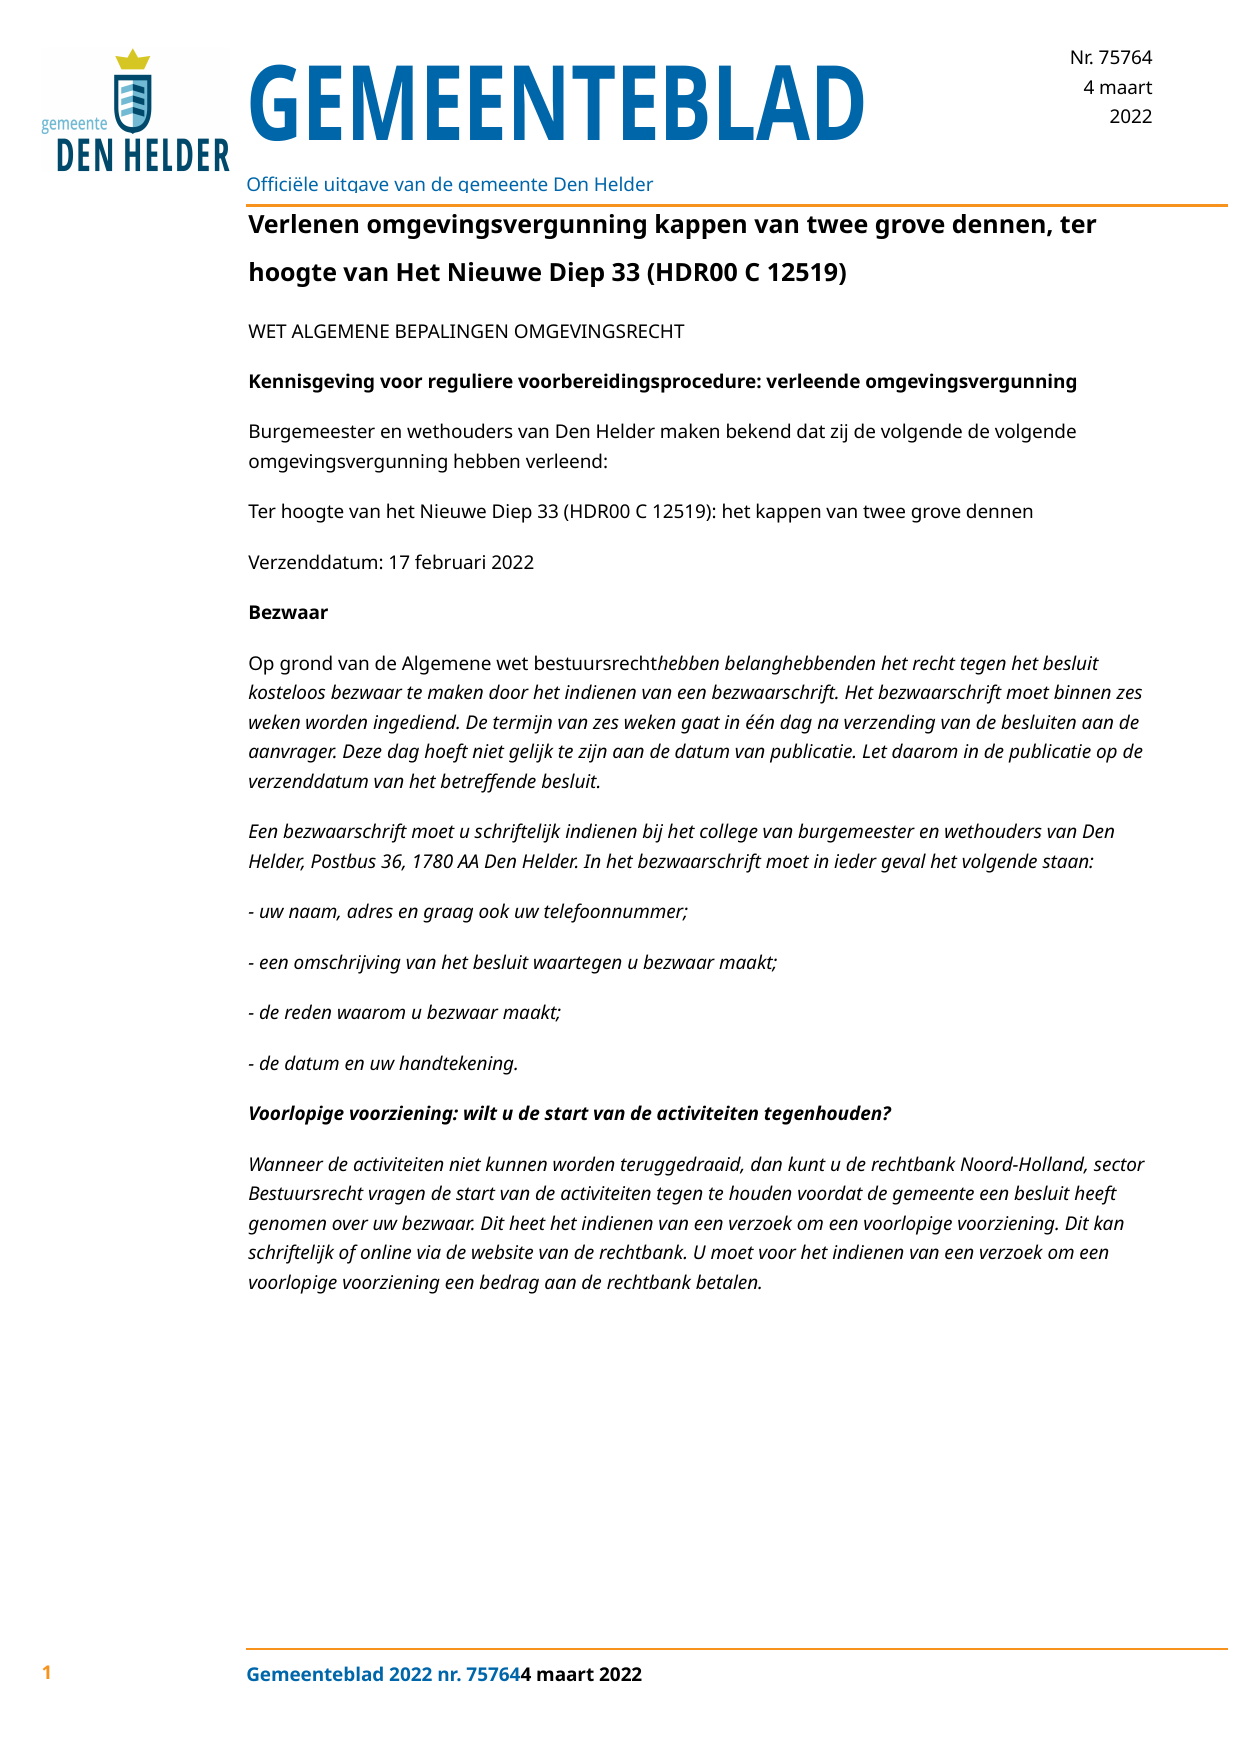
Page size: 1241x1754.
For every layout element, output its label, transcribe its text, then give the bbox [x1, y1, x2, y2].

picture [130, 157, 135, 172]
picture [41, 47, 231, 172]
text Een bezwaarschrift moet u schriftelijk indienen bij het college van burgemeester en wethouders van Den Helder, Postbus 36, 1780 AA Den Helder. In het bezwaarschrift moet in ieder geval het volgende staan: [248, 819, 1152, 874]
text Verlenen omgevingsvergunning kappen van twee grove dennen, ter hoogte van Het Nieuwe Diep 33 (HDR00 C 12519) [248, 207, 1152, 288]
text Bezwaar [248, 599, 1152, 625]
text Voorlopige voorziening: wilt u de start van de activiteiten tegenhouden? [248, 1100, 1152, 1126]
picture [182, 144, 187, 165]
text - uw naam, adres en graag ook uw telefoonnummer; [248, 899, 1152, 924]
text - de datum en uw handtekening. [248, 1050, 1152, 1076]
picture [220, 160, 224, 172]
text Wanneer de activiteiten niet kunnen worden teruggedraaid, dan kunt u de rechtbank Noord-Holland, sector Bestuursrecht vragen de start van de activiteiten tegen te houden voordat de gemeente een besluit heeft genomen over uw bezwaar. Dit heet het indienen van een verzoek om een voorlopige voorziening. Dit kan schriftelijk of online via de website van de rechtbank. U moet voor het indienen van een verzoek om een voorlopige voorziening een bedrag aan de rechtbank betalen. [248, 1151, 1152, 1295]
text Op grond van de Algemene wet bestuursrechthebben belanghebbenden het recht tegen het besluit kosteloos bezwaar te maken door het indienen van een bezwaarschrift. Het bezwaarschrift moet binnen zes weken worden ingediend. De termijn van zes weken gaat in één dag na verzending van de besluiten aan de aanvrager. Deze dag hoeft niet gelijk te zijn aan de datum van publicatie. Let daarom in de publicatie op de verzenddatum van het betreffende besluit. [248, 650, 1152, 794]
text WET ALGEMENE BEPALINGEN OMGEVINGSRECHT [248, 318, 1152, 344]
text - de reden waarom u bezwaar maakt; [248, 999, 1152, 1025]
text Burgemeester en wethouders van Den Helder maken bekend dat zij de volgende de volgende omgevingsvergunning hebben verleend: [248, 419, 1152, 474]
text Kennisgeving voor reguliere voorbereidingsprocedure: verleende omgevingsvergunning [248, 368, 1152, 394]
text Verzenddatum: 17 februari 2022 [248, 549, 1152, 575]
picture [63, 144, 68, 165]
picture [100, 154, 106, 172]
text - een omschrijving van het besluit waartegen u bezwaar maakt; [248, 949, 1152, 975]
text Ter hoogte van het Nieuwe Diep 33 (HDR00 C 12519): het kappen van twee grove dennen [248, 499, 1152, 524]
